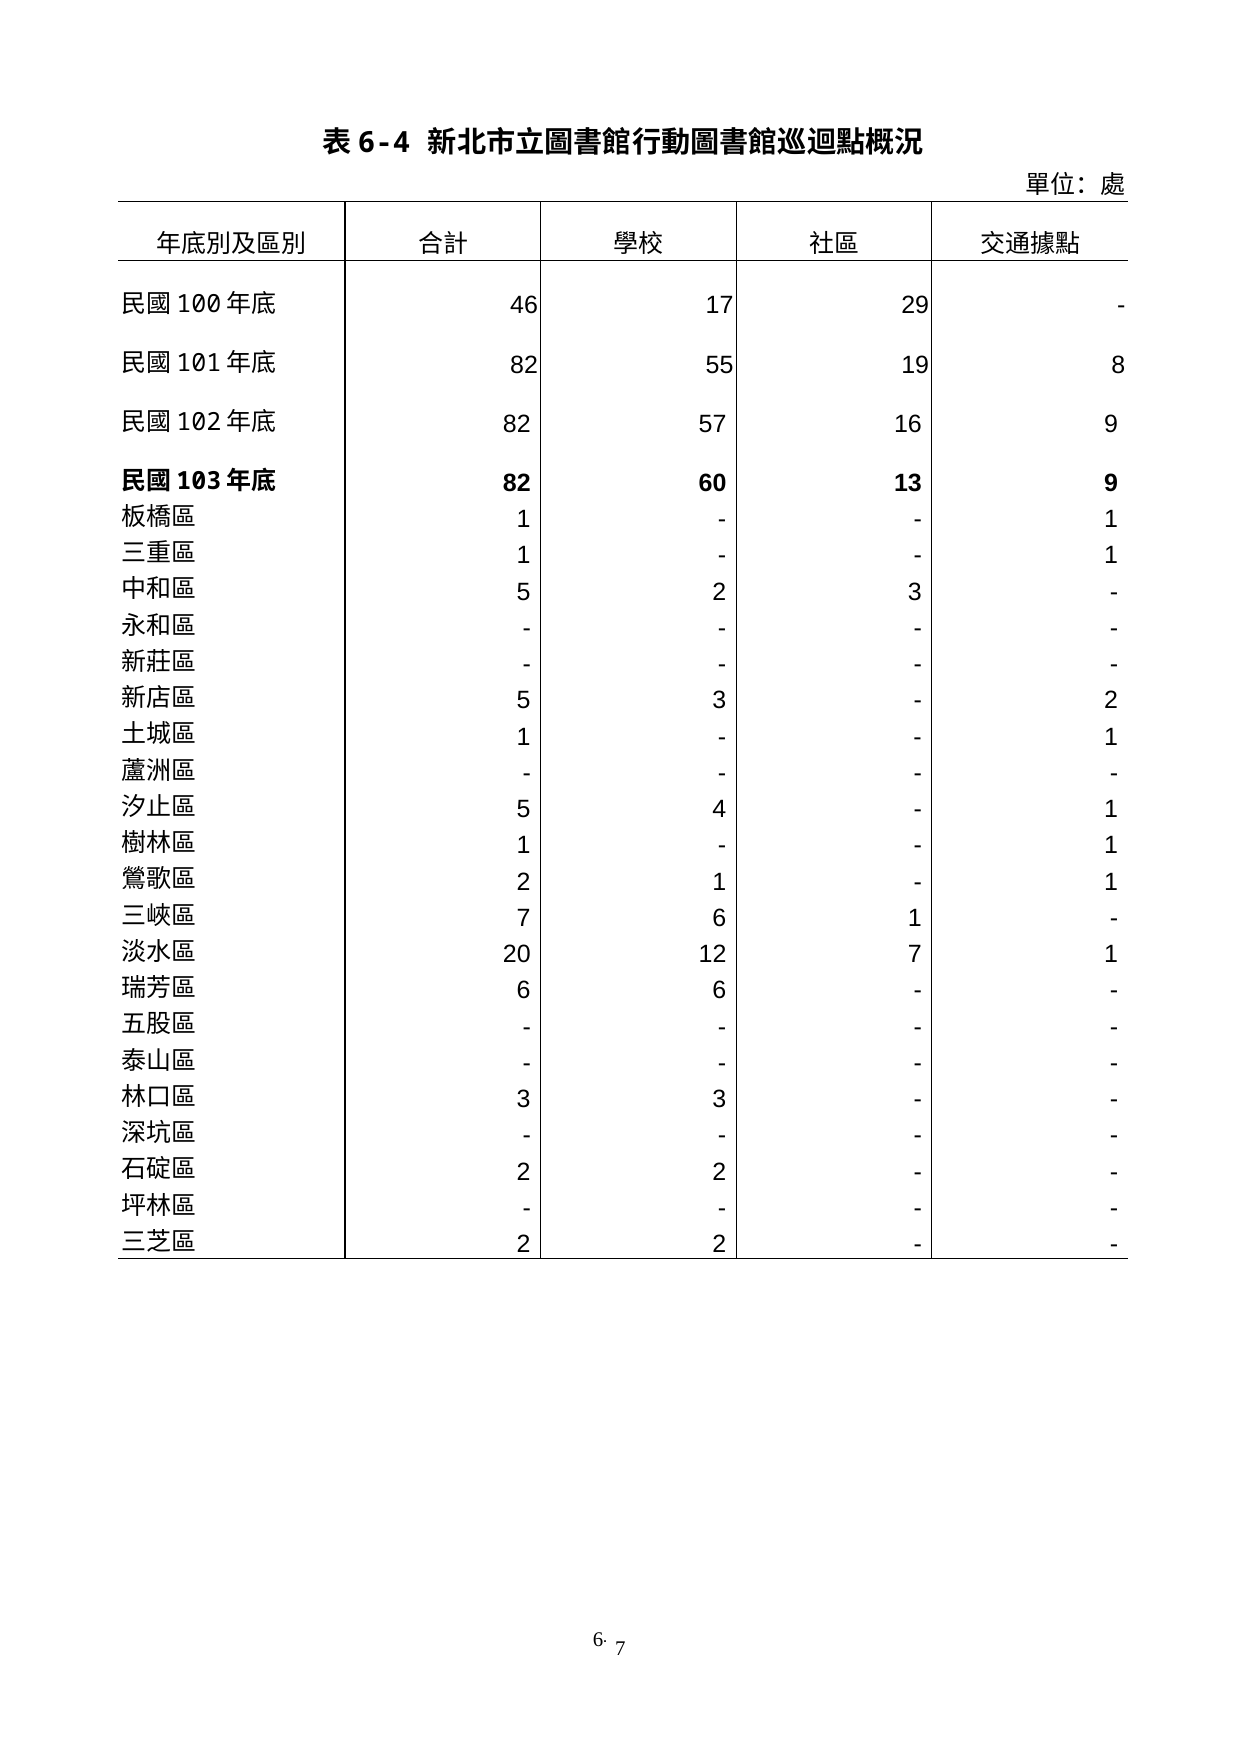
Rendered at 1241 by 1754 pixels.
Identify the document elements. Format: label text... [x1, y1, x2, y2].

table_cell 1 [932, 859, 1128, 895]
table_cell - [932, 1149, 1128, 1185]
table_cell - [541, 1113, 736, 1149]
table_cell 三芝區 [118, 1221, 344, 1258]
table_cell 9 [932, 438, 1128, 496]
table_cell 3 [541, 678, 736, 714]
table_cell 82 [346, 378, 540, 437]
table_cell 林口區 [118, 1076, 344, 1113]
table_cell 交通據點 [932, 202, 1128, 260]
table_cell 2 [541, 569, 736, 605]
table_cell - [932, 1185, 1128, 1221]
table_cell - [932, 1040, 1128, 1076]
table_cell 5 [346, 569, 540, 605]
table_cell 20 [346, 931, 540, 968]
table_cell - [737, 1004, 931, 1040]
table_cell 民國103年底 [118, 438, 344, 496]
table_cell - [737, 678, 931, 714]
table_cell 1 [932, 786, 1128, 823]
table_cell 1 [932, 533, 1128, 569]
table_cell - [737, 533, 931, 569]
table_cell 57 [541, 378, 736, 437]
table_cell 坪林區 [118, 1185, 344, 1221]
table_cell - [932, 895, 1128, 931]
table_cell 3 [541, 1076, 736, 1113]
table_cell - [737, 1076, 931, 1113]
table_cell - [541, 750, 736, 786]
table_cell 民國102年底 [118, 378, 344, 437]
table_cell - [932, 1221, 1128, 1258]
table_cell - [541, 1004, 736, 1040]
table_cell 學校 [541, 202, 736, 260]
table_cell - [932, 605, 1128, 641]
table_cell - [346, 1040, 540, 1076]
table_cell - [346, 1113, 540, 1149]
table_cell - [541, 1185, 736, 1221]
table_cell 16 [737, 378, 931, 437]
table_cell 合計 [346, 202, 540, 260]
table_cell 9 [932, 378, 1128, 437]
table_cell 樹林區 [118, 823, 344, 859]
table_cell - [346, 1185, 540, 1221]
table_cell 6 [541, 895, 736, 931]
table_cell - [737, 605, 931, 641]
table_cell 新店區 [118, 678, 344, 714]
table_cell 2 [346, 859, 540, 895]
table_cell 1 [346, 823, 540, 859]
table_cell 55 [541, 319, 736, 378]
table_cell 瑞芳區 [118, 968, 344, 1004]
table_cell 1 [346, 533, 540, 569]
table_cell - [932, 968, 1128, 1004]
table_cell - [737, 859, 931, 895]
table_cell - [737, 1113, 931, 1149]
table_cell - [932, 1004, 1128, 1040]
table_cell 3 [346, 1076, 540, 1113]
table_cell 7 [737, 931, 931, 968]
table_cell - [737, 1149, 931, 1185]
table_cell 三重區 [118, 533, 344, 569]
table_cell 60 [541, 438, 736, 496]
table_cell 12 [541, 931, 736, 968]
table_cell - [346, 641, 540, 678]
table_cell - [346, 750, 540, 786]
table_cell 蘆洲區 [118, 750, 344, 786]
table_cell 2 [541, 1221, 736, 1258]
table_cell 板橋區 [118, 496, 344, 533]
table_cell 82 [346, 438, 540, 496]
table_cell 新莊區 [118, 641, 344, 678]
table_cell 6 [346, 968, 540, 1004]
table_cell 1 [932, 823, 1128, 859]
table_cell - [541, 823, 736, 859]
table_cell 1 [737, 895, 931, 931]
table_cell 1 [932, 714, 1128, 750]
table_cell 1 [346, 496, 540, 533]
table_cell 民國100年底 [118, 261, 344, 319]
table_cell - [737, 1221, 931, 1258]
table_cell 2 [932, 678, 1128, 714]
table_cell 2 [346, 1149, 540, 1185]
table_cell - [737, 714, 931, 750]
table_cell 17 [541, 261, 736, 319]
table_cell - [541, 714, 736, 750]
table_cell 2 [346, 1221, 540, 1258]
table_cell 土城區 [118, 714, 344, 750]
table_cell 深坑區 [118, 1113, 344, 1149]
table_cell 泰山區 [118, 1040, 344, 1076]
table_cell - [541, 605, 736, 641]
table_cell - [737, 968, 931, 1004]
table_cell - [932, 641, 1128, 678]
table_cell 鶯歌區 [118, 859, 344, 895]
table_cell 3 [737, 569, 931, 605]
table_cell - [541, 533, 736, 569]
table_cell 社區 [737, 202, 931, 260]
table_cell 29 [737, 261, 931, 319]
table_cell - [932, 569, 1128, 605]
table_cell 石碇區 [118, 1149, 344, 1185]
table_cell 13 [737, 438, 931, 496]
table_cell - [737, 641, 931, 678]
table_header 表6-4 新北市立圖書館行動圖書館巡迴點概況 [118, 118, 1128, 161]
table_cell 46 [346, 261, 540, 319]
table_cell 1 [346, 714, 540, 750]
table_cell - [932, 1113, 1128, 1149]
table_cell - [737, 750, 931, 786]
table_cell 5 [346, 678, 540, 714]
table_cell - [737, 1185, 931, 1221]
table_cell 五股區 [118, 1004, 344, 1040]
table_cell 單位：處 [118, 161, 1128, 201]
table_cell 1 [541, 859, 736, 895]
table_cell - [932, 261, 1128, 319]
table_cell 4 [541, 786, 736, 823]
table_cell 1 [932, 496, 1128, 533]
table_cell 淡水區 [118, 931, 344, 968]
table_cell 1 [932, 931, 1128, 968]
table_cell 82 [346, 319, 540, 378]
table_cell - [737, 786, 931, 823]
table_cell 7 [346, 895, 540, 931]
table_cell 8 [932, 319, 1128, 378]
table_cell 三峽區 [118, 895, 344, 931]
table_cell 5 [346, 786, 540, 823]
table_cell 汐止區 [118, 786, 344, 823]
table_cell 6 [541, 968, 736, 1004]
table_cell - [346, 605, 540, 641]
table_cell 民國101年底 [118, 319, 344, 378]
table_cell - [541, 641, 736, 678]
table_cell - [737, 823, 931, 859]
table_cell 19 [737, 319, 931, 378]
table_cell - [737, 496, 931, 533]
table_cell - [932, 750, 1128, 786]
table_cell 2 [541, 1149, 736, 1185]
table_cell - [737, 1040, 931, 1076]
table_cell - [932, 1076, 1128, 1113]
table_cell - [541, 1040, 736, 1076]
table_cell - [541, 496, 736, 533]
table_cell 永和區 [118, 605, 344, 641]
table_cell 年底別及區別 [118, 202, 344, 260]
table_cell - [346, 1004, 540, 1040]
table_cell 中和區 [118, 569, 344, 605]
